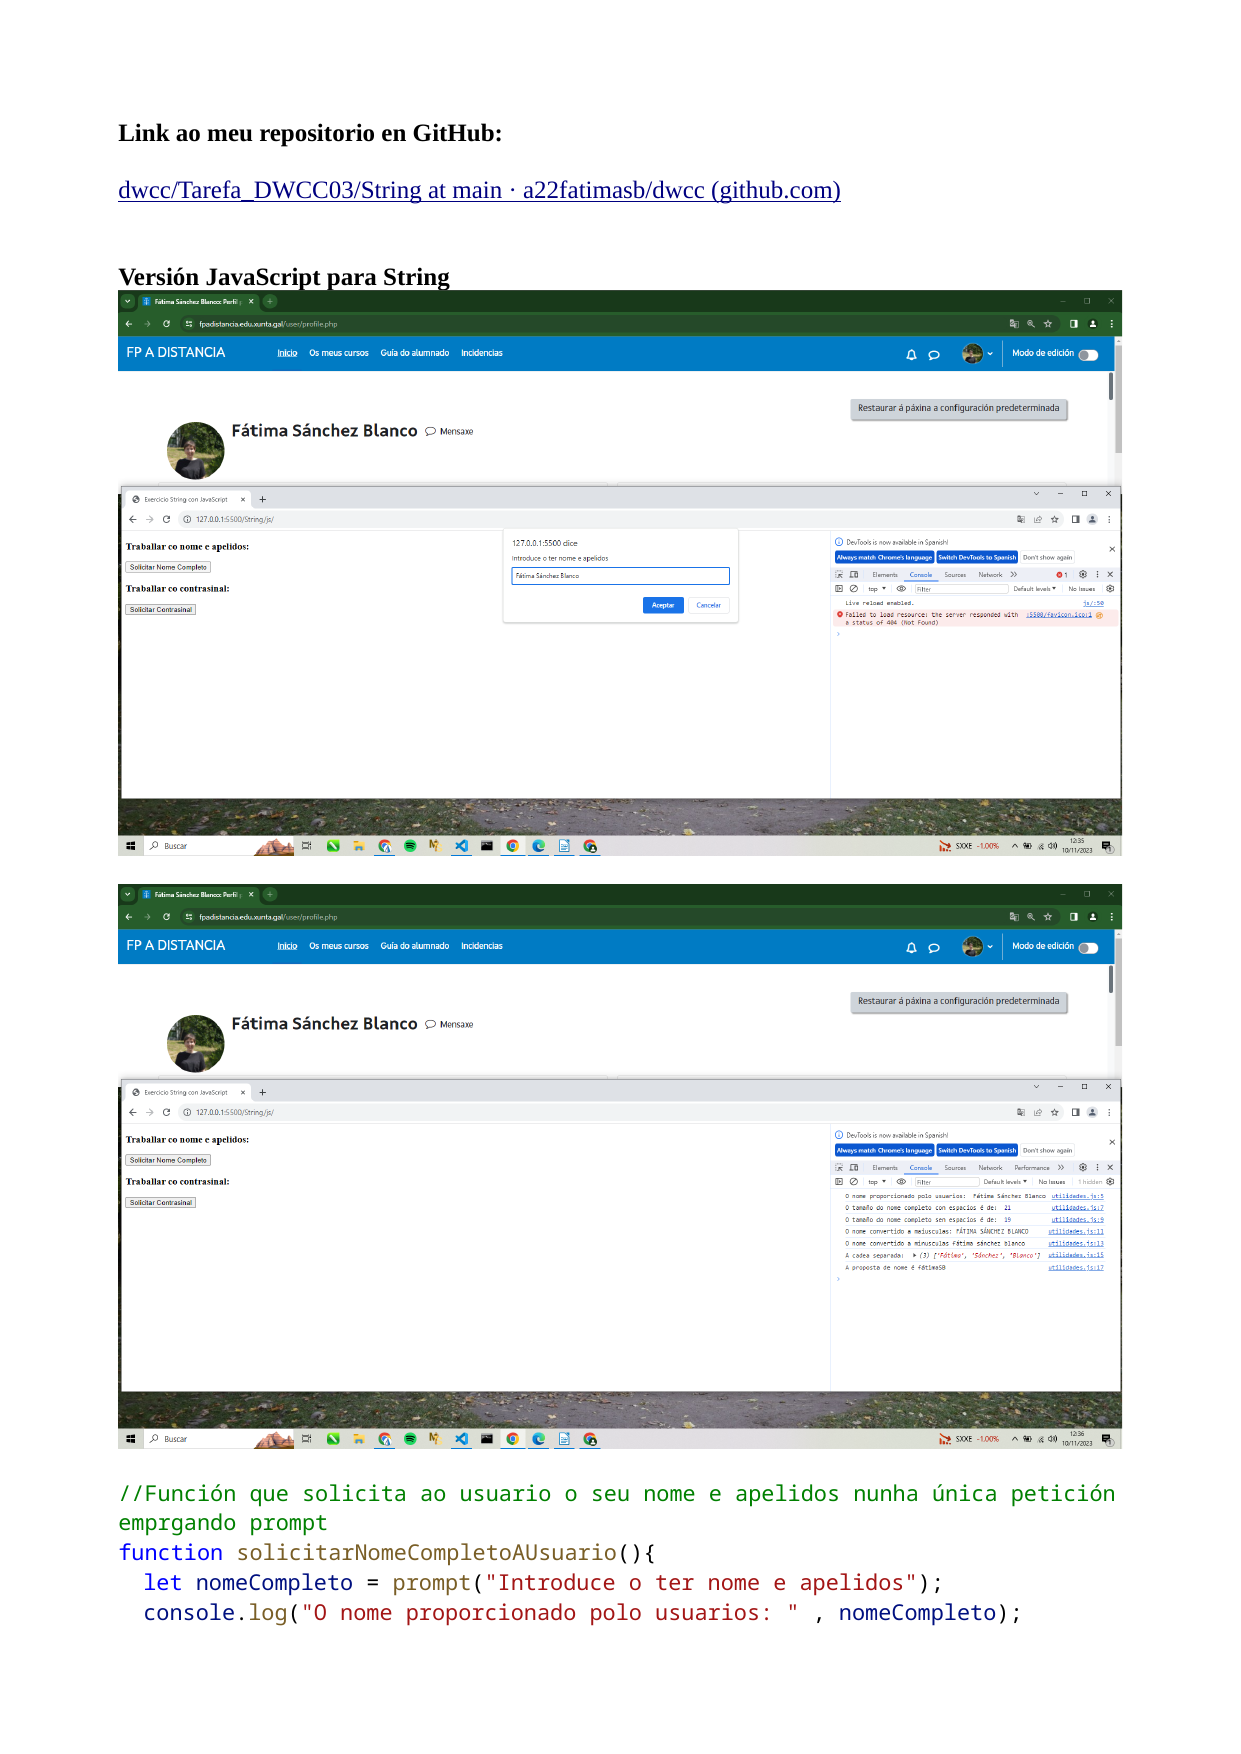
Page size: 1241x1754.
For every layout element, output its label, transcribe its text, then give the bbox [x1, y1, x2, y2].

text dwcc/Tarefa_DWCC03/String at main · a22fatimasb/dwcc (github.com) [118, 176, 1122, 204]
text Link ao meu repositorio en GitHub: [118, 118, 1122, 147]
text //Función que solicita ao usuario o seu nome e apelidos nunha única petición emprgando prompt [118, 1477, 1122, 1537]
text Versión JavaScript para String [118, 262, 1122, 290]
picture [118, 290, 1123, 856]
text console.log("O nome proporcionado polo usuarios: " , nomeCompleto); [118, 1597, 1122, 1626]
picture [118, 884, 1123, 1449]
text let nomeCompleto = prompt("Introduce o ter nome e apelidos"); [118, 1567, 1122, 1597]
text function solicitarNomeCompletoAUsuario(){ [118, 1537, 1122, 1567]
